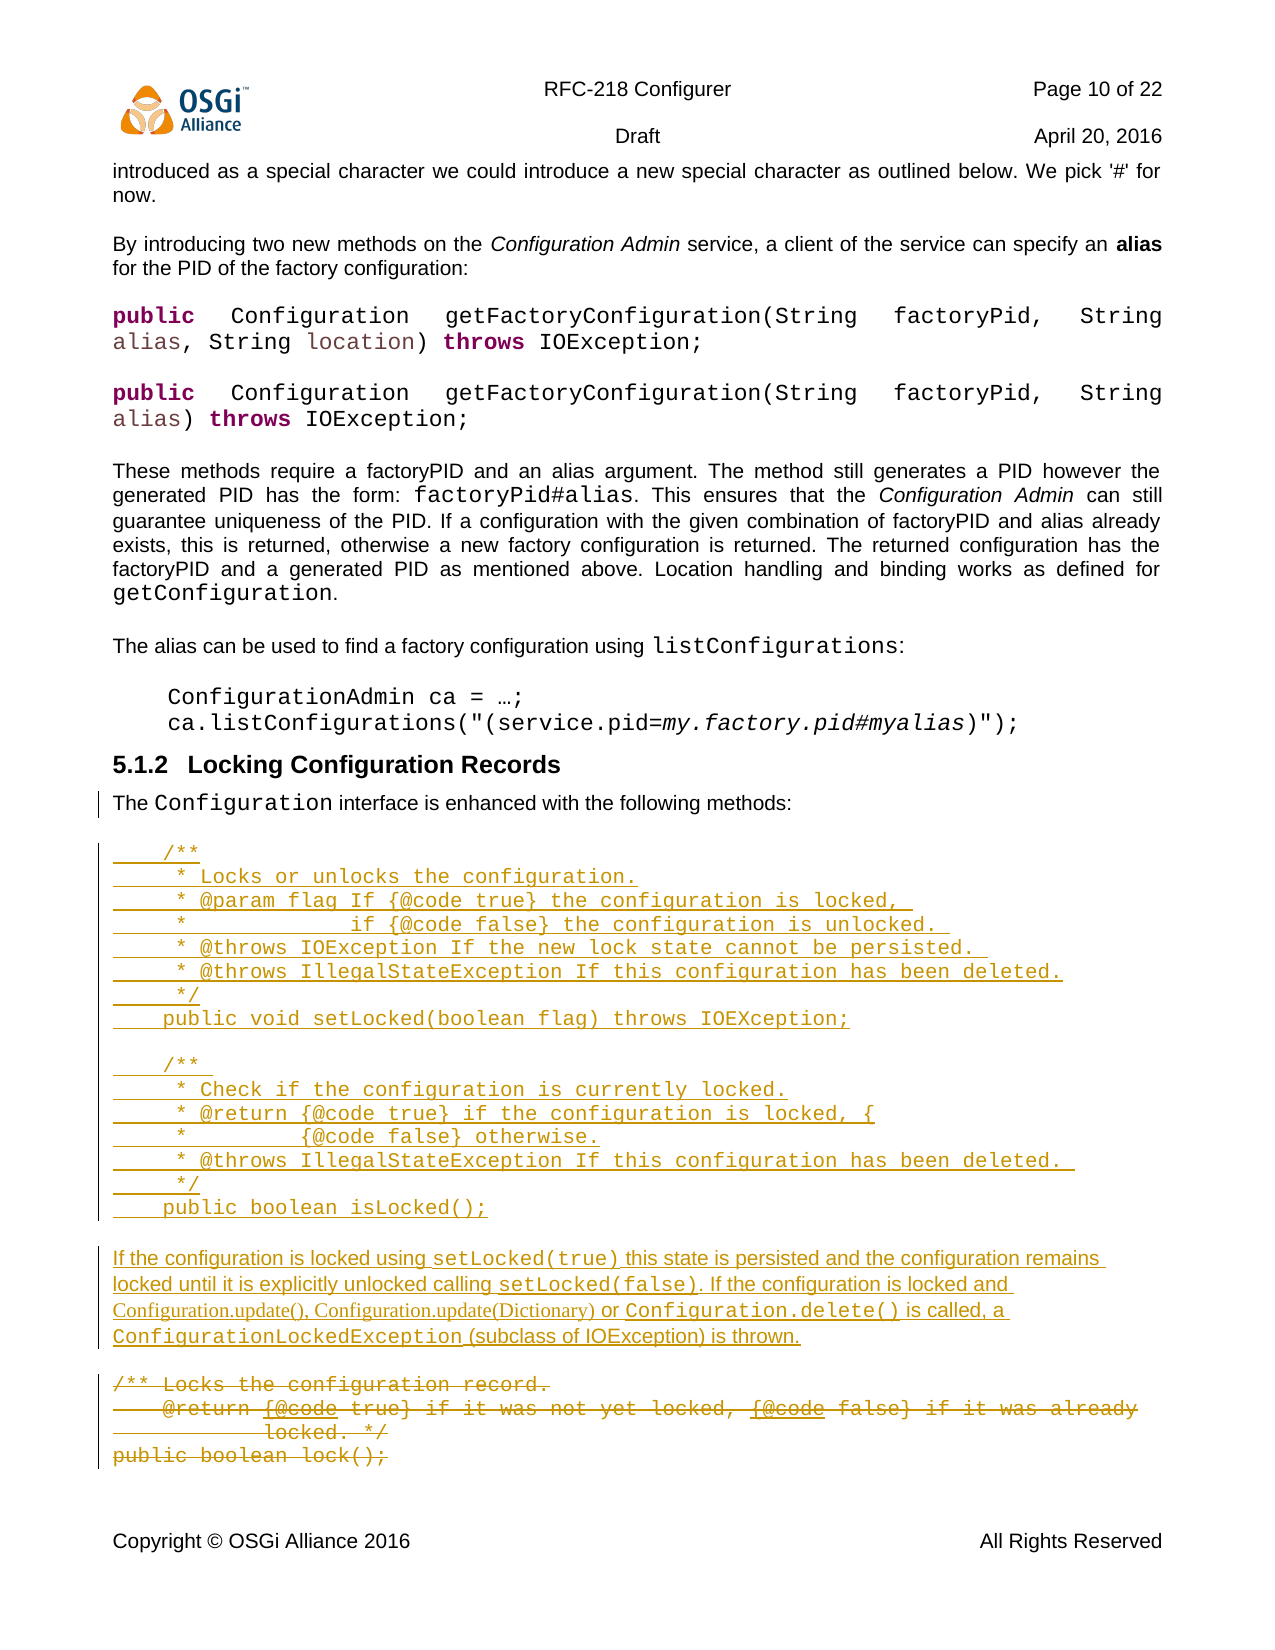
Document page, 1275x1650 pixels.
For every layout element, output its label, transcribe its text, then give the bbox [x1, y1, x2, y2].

text The Configuration interface is enhanced with the following methods: [112, 791, 1162, 818]
text public Configuration getFactoryConfiguration(String factoryPid, String alias) throws IOException; [112, 382, 1162, 433]
text These methods require a factoryPID and an alias argument. The method still generates a PID however the generated PID has the form: factoryPid#alias. This ensures that the Configuration Admin can still guarantee uniqueness of the PID. If a configuration with the given combination of factoryPID and alias already exists, this is returned, otherwise a new factory configuration is returned. The returned configuration has the factoryPID and a generated PID as mentioned above. Location handling and binding works as defined for getConfiguration. [112, 458, 1162, 607]
text By introducing two new methods on the Configuration Admin service, a client of the service can specify an alias for the PID of the factory configuration: [112, 232, 1162, 280]
text The alias can be used to find a factory configuration using listConfigurations: [112, 632, 1162, 661]
text /** * Locks or unlocks the configuration. * @param flag If {@code true} the configuration is locked, * if {@code false} the configuration is unlocked. * @throws IOException If the new lock state cannot be persisted. * @throws IllegalStateException If this configuration has been deleted. */ public void setLocked(boolean flag) throws IOEXception; /** * Check if the configuration is currently locked. * @return {@code true} if the configuration is locked, { * {@code false} otherwise. * @throws IllegalStateException If this configuration has been deleted. */ public boolean isLocked(); [112, 843, 1162, 1221]
subtitle Locking Configuration Records [112, 750, 1162, 779]
text ConfigurationAdmin ca = …; ca.listConfigurations("(service.pid=my.factory.pid#myalias)"); [112, 686, 1162, 737]
text introduced as a special character we could introduce a new special character as outlined below. We pick '#' for now. [112, 159, 1162, 207]
picture [113, 78, 257, 142]
text public Configuration getFactoryConfiguration(String factoryPid, String alias, String location) throws IOException; [112, 305, 1162, 357]
text If the configuration is locked using setLocked(true) this state is persisted and the configuration remains locked until it is explicitly unlocked calling setLocked(false). If the configuration is locked and Configuration.update(), Configuration.update(Dictionary) or Configuration.delete() is called, a ConfigurationLockedException (subclass of IOException) is thrown. [112, 1246, 1162, 1349]
